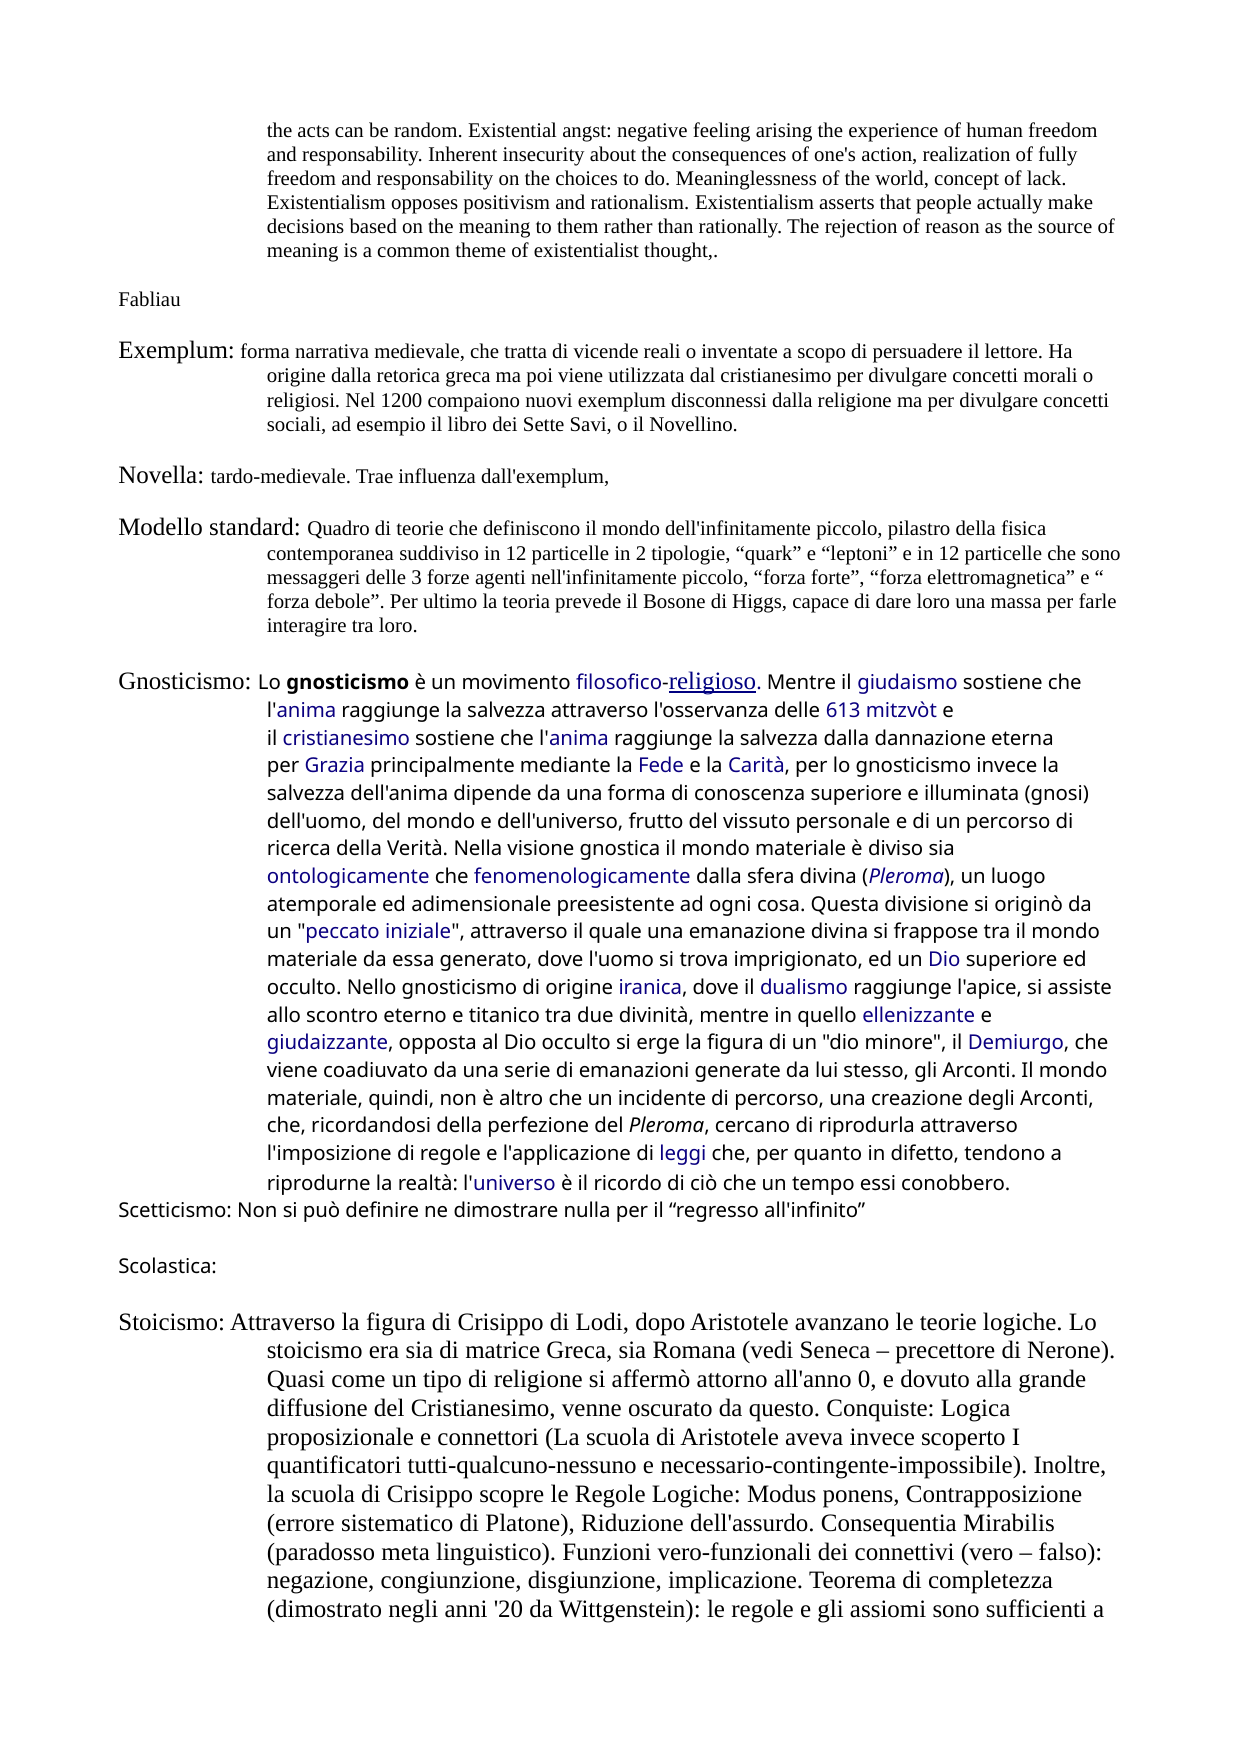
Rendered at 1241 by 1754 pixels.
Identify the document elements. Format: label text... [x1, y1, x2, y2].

text Modello standard: Quadro di teorie che definiscono il mondo dell'infinitamente piccolo, pilastro della fisica contemporanea suddiviso in 12 particelle in 2 tipologie, “quark” e “leptoni” e in 12 particelle che sono messaggeri delle 3 forze agenti nell'infinitamente piccolo, “forza forte”, “forza elettromagnetica” e “ forza debole”. Per ultimo la teoria prevede il Bosone di Higgs, capace di dare loro una massa per farle interagire tra loro. [118, 512, 1122, 637]
text the acts can be random. Existential angst: negative feeling arising the experience of human freedom and responsability. Inherent insecurity about the consequences of one's action, realization of fully freedom and responsability on the choices to do. Meaninglessness of the world, concept of lack. Existentialism opposes positivism and rationalism. Existentialism asserts that people actually make decisions based on the meaning to them rather than rationally. The rejection of reason as the source of meaning is a common theme of existentialist thought,. [118, 118, 1122, 262]
text Scolastica: [118, 1251, 1122, 1279]
text Novella: tardo-medievale. Trae influenza dall'exemplum, [118, 460, 1122, 488]
text Exemplum: forma narrativa medievale, che tratta di vicende reali o inventate a scopo di persuadere il lettore. Ha origine dalla retorica greca ma poi viene utilizzata dal cristianesimo per divulgare concetti morali o religiosi. Nel 1200 compaiono nuovi exemplum disconnessi dalla religione ma per divulgare concetti sociali, ad esempio il libro dei Sette Savi, o il Novellino. [118, 335, 1122, 436]
text Stoicismo: Attraverso la figura di Crisippo di Lodi, dopo Aristotele avanzano le teorie logiche. Lo stoicismo era sia di matrice Greca, sia Romana (vedi Seneca – precettore di Nerone). Quasi come un tipo di religione si affermò attorno all'anno 0, e dovuto alla grande diffusione del Cristianesimo, venne oscurato da questo. Conquiste: Logica proposizionale e connettori (La scuola di Aristotele aveva invece scoperto I quantificatori tutti-qualcuno-nessuno e necessario-contingente-impossibile). Inoltre, la scuola di Crisippo scopre le Regole Logiche: Modus ponens, Contrapposizione (errore sistematico di Platone), Riduzione dell'assurdo. Consequentia Mirabilis (paradosso meta linguistico). Funzioni vero-funzionali dei connettivi (vero – falso): negazione, congiunzione, disgiunzione, implicazione. Teorema di completezza (dimostrato negli anni '20 da Wittgenstein): le regole e gli assiomi sono sufficienti a [118, 1307, 1122, 1623]
text Scetticismo: Non si può definire ne dimostrare nulla per il “regresso all'infinito” [118, 1196, 1122, 1223]
text Fabliau [118, 287, 1122, 311]
text Gnosticismo: Lo gnosticismo è un movimento filosofico-religioso. Mentre il giudaismo sostiene che l'anima raggiunge la salvezza attraverso l'osservanza delle 613 mitzvòt e il cristianesimo sostiene che l'anima raggiunge la salvezza dalla dannazione eterna per Grazia principalmente mediante la Fede e la Carità, per lo gnosticismo invece la salvezza dell'anima dipende da una forma di conoscenza superiore e illuminata (gnosi) dell'uomo, del mondo e dell'universo, frutto del vissuto personale e di un percorso di ricerca della Verità. Nella visione gnostica il mondo materiale è diviso sia ontologicamente che fenomenologicamente dalla sfera divina (Pleroma), un luogo atemporale ed adimensionale preesistente ad ogni cosa. Questa divisione si originò da un "peccato iniziale", attraverso il quale una emanazione divina si frappose tra il mondo materiale da essa generato, dove l'uomo si trova imprigionato, ed un Dio superiore ed occulto. Nello gnosticismo di origine iranica, dove il dualismo raggiunge l'apice, si assiste allo scontro eterno e titanico tra due divinità, mentre in quello ellenizzante e giudaizzante, opposta al Dio occulto si erge la figura di un "dio minore", il Demiurgo, che viene coadiuvato da una serie di emanazioni generate da lui stesso, gli Arconti. Il mondo materiale, quindi, non è altro che un incidente di percorso, una creazione degli Arconti, che, ricordandosi della perfezione del Pleroma, cercano di riprodurla attraverso l'imposizione di regole e l'applicazione di leggi che, per quanto in difetto, tendono a riprodurne la realtà: l'universo è il ricordo di ciò che un tempo essi conobbero. [118, 666, 1122, 1196]
